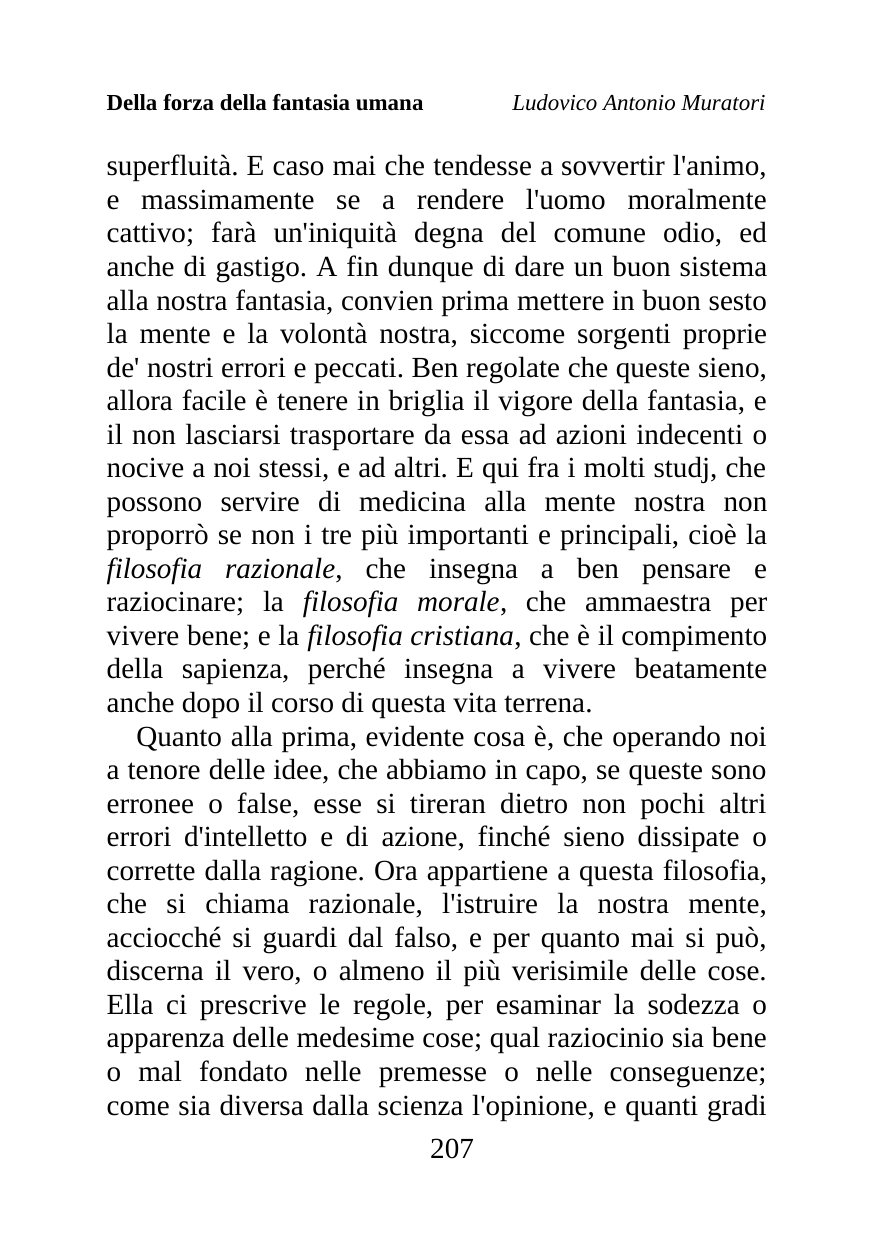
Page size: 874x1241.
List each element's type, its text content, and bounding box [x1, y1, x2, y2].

text superfluità. E caso mai che tendesse a sovvertir l'animo, e massimamente se a rendere l'uomo moralmente cattivo; farà un'iniquità degna del comune odio, ed anche di gastigo. A fin dunque di dare un buon sistema alla nostra fantasia, convien prima mettere in buon sesto la mente e la volontà nostra, siccome sorgenti proprie de' nostri errori e peccati. Ben regolate che queste sieno, allora facile è tenere in briglia il vigore della fantasia, e il non lasciarsi trasportare da essa ad azioni indecenti o nocive a noi stessi, e ad altri. E qui fra i molti studj, che possono servire di medicina alla mente nostra non proporrò se non i tre più importanti e principali, cioè la filosofia razionale, che insegna a ben pensare e raziocinare; la filosofia morale, che ammaestra per vivere bene; e la filosofia cristiana, che è il compimento della sapienza, perché insegna a vivere beatamente anche dopo il corso di questa vita terrena. [106, 148, 768, 719]
text Quanto alla prima, evidente cosa è, che operando noi a tenore delle idee, che abbiamo in capo, se queste sono erronee o false, esse si tireran dietro non pochi altri errori d'intelletto e di azione, finché sieno dissipate o corrette dalla ragione. Ora appartiene a questa filosofia, che si chiama razionale, l'istruire la nostra mente, acciocché si guardi dal falso, e per quanto mai si può, discerna il vero, o almeno il più verisimile delle cose. Ella ci prescrive le regole, per esaminar la sodezza o apparenza delle medesime cose; qual raziocinio sia bene o mal fondato nelle premesse o nelle conseguenze; come sia diversa dalla scienza l'opinione, e quanti gradi [106, 719, 768, 1121]
